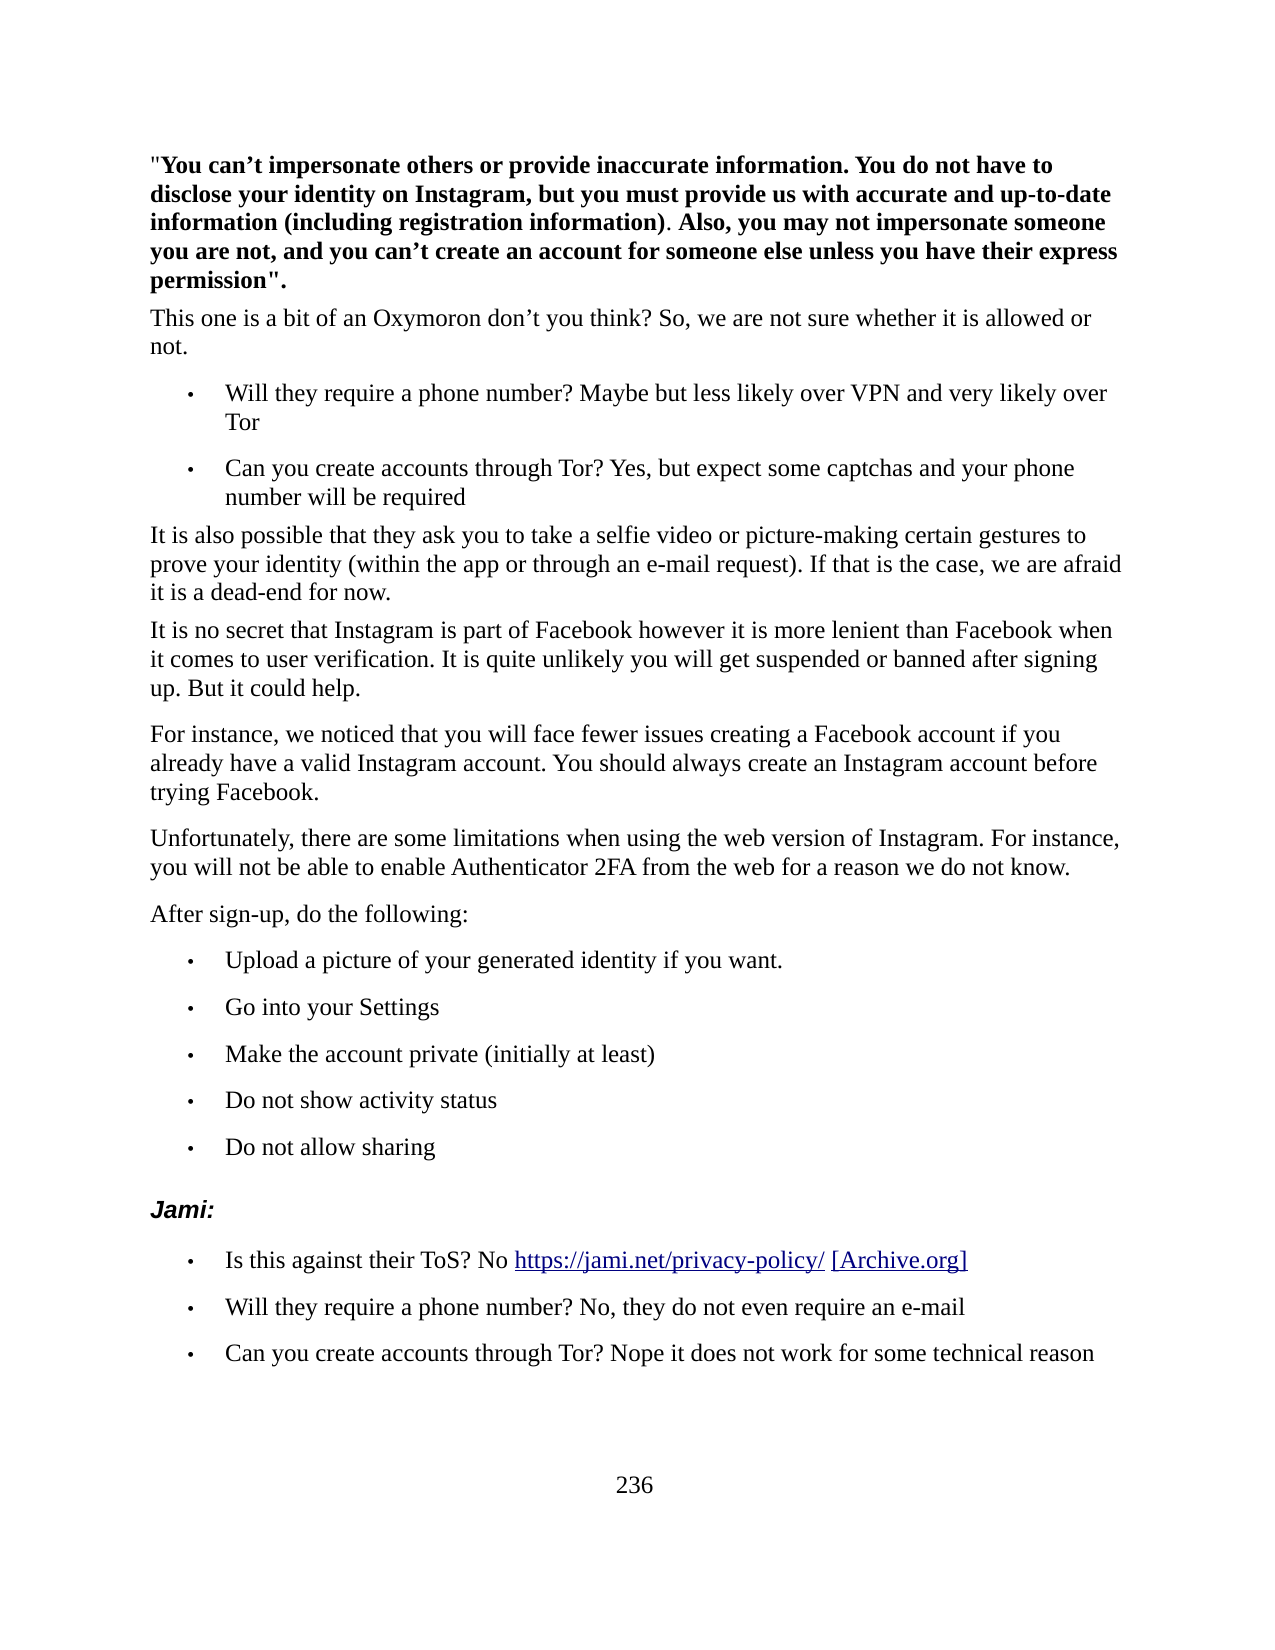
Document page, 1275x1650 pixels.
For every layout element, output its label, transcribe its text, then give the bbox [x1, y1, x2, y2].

text Unfortunately, there are some limitations when using the web version of Instagram. For instance, you will not be able to enable Authenticator 2FA from the web for a reason we do not know. [150, 823, 1125, 881]
list Do not allow sharing [187, 1132, 1125, 1161]
list Will they require a phone number? Maybe but less likely over VPN and very likely over Tor [187, 378, 1125, 436]
text This one is a bit of an Oxymoron don’t you think? So, we are not sure whether it is allowed or not. [150, 303, 1125, 360]
list Do not show activity status [187, 1086, 1125, 1114]
list Can you create accounts through Tor? Yes, but expect some captchas and your phone number will be required [187, 453, 1125, 511]
list Can you create accounts through Tor? Nope it does not work for some technical reason [187, 1338, 1125, 1367]
list Will they require a phone number? No, they do not even require an e-mail [187, 1292, 1125, 1320]
text It is also possible that they ask you to take a selfie video or picture-making certain gestures to prove your identity (within the app or through an e-mail request). If that is the case, we are afraid it is a dead-end for now. [150, 520, 1125, 606]
list Is this against their ToS? No https://jami.net/privacy-policy/ [Archive.org] [187, 1245, 1125, 1274]
text It is no secret that Instagram is part of Facebook however it is more lenient than Facebook when it comes to user verification. It is quite unlikely you will get suspended or banned after signing up. But it could help. [150, 615, 1125, 701]
subtitle Jami: [150, 1195, 1125, 1223]
text After sign-up, do the following: [150, 899, 1125, 928]
text For instance, we noticed that you will face fewer issues creating a Facebook account if you already have a valid Instagram account. You should always create an Instagram account before trying Facebook. [150, 719, 1125, 806]
text "You can’t impersonate others or provide inaccurate information. You do not have to disclose your identity on Instagram, but you must provide us with accurate and up-to-date information (including registration information). Also, you may not impersonate someone you are not, and you can’t create an account for someone else unless you have their express permission". [150, 150, 1125, 294]
list Make the account private (initially at least) [187, 1039, 1125, 1068]
list Upload a picture of your generated identity if you want. [187, 946, 1125, 974]
list Go into your Settings [187, 992, 1125, 1021]
